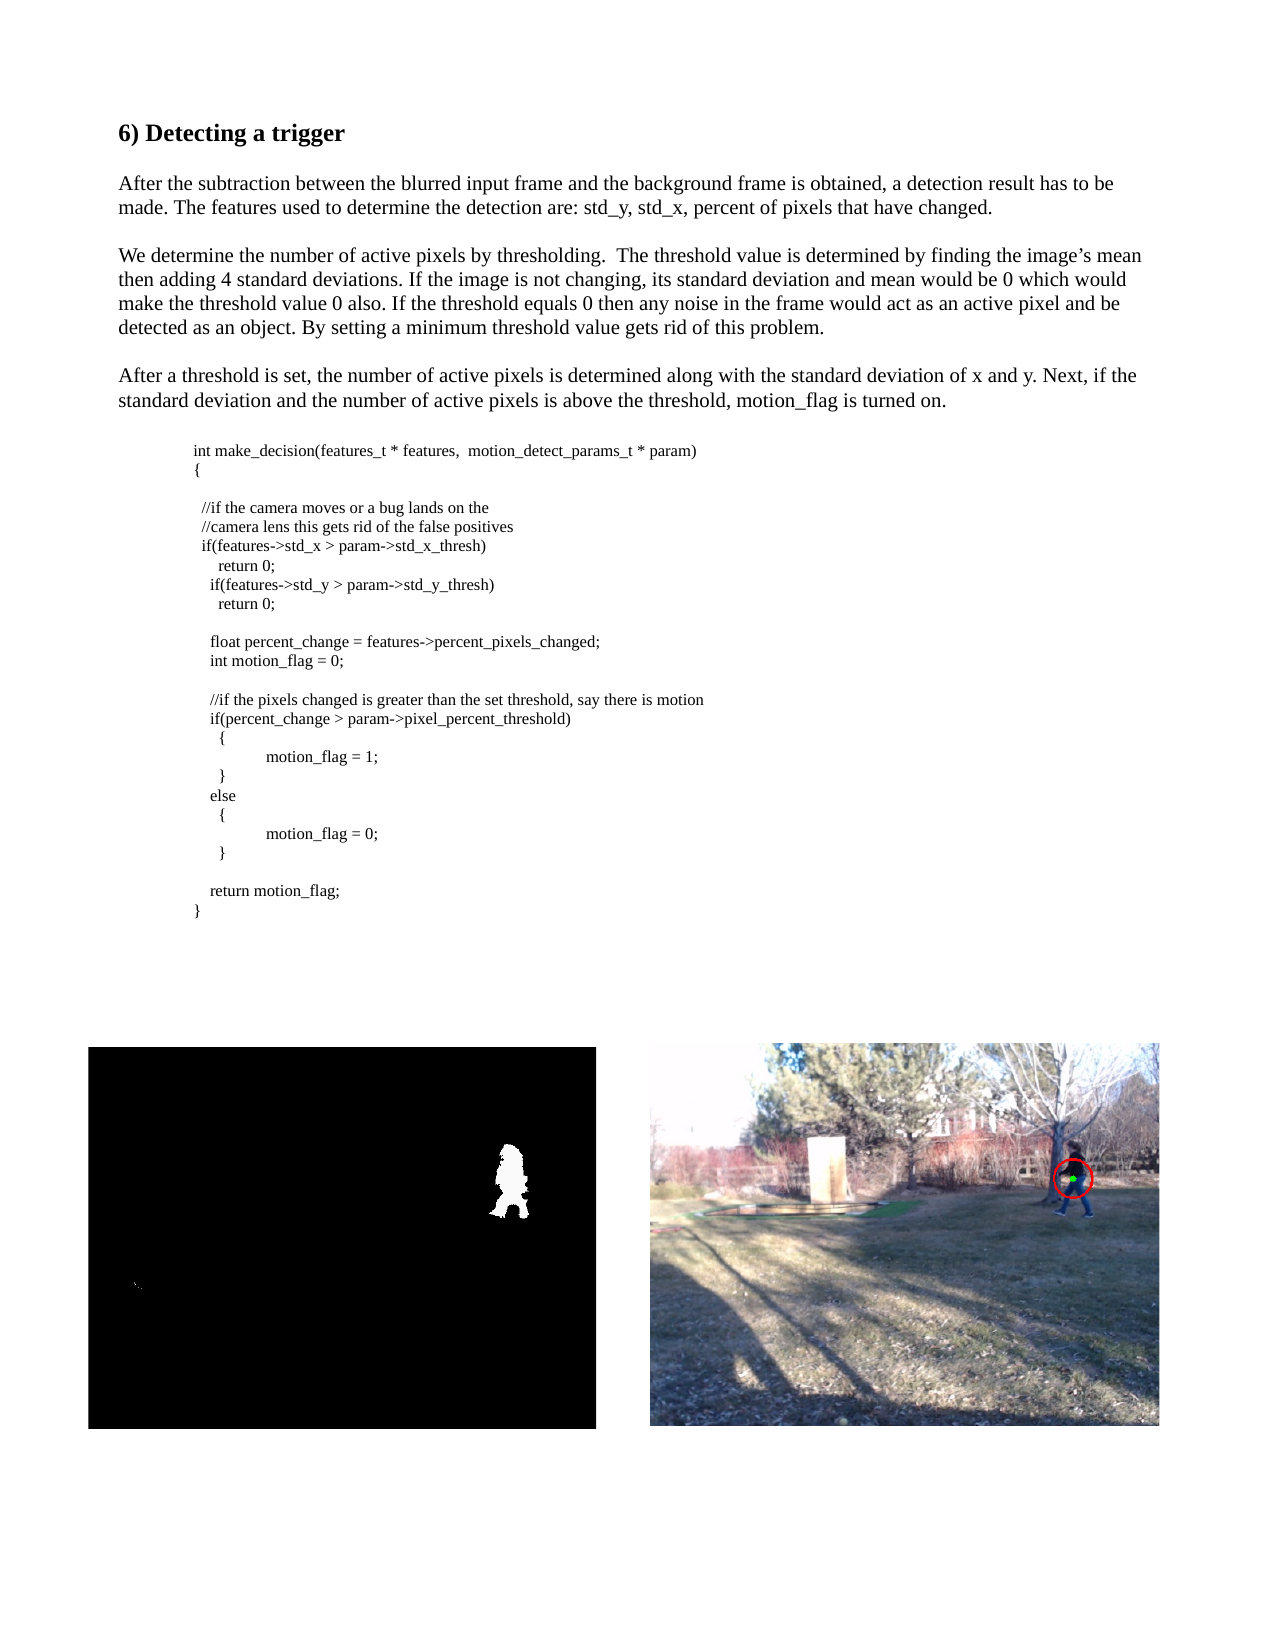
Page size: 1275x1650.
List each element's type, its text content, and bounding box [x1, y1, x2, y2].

text return 0; [118, 555, 1157, 574]
text motion_flag = 0; [118, 824, 1157, 843]
text { [118, 804, 1157, 824]
text 6) Detecting a trigger [118, 118, 1157, 147]
text } [118, 766, 1157, 785]
text //camera lens this gets rid of the false positives [118, 517, 1157, 536]
picture [88, 1047, 597, 1429]
text We determine the number of active pixels by thresholding. The threshold value is determined by finding the image’s mean then adding 4 standard deviations. If the image is not changing, its standard deviation and mean would be 0 which would make the threshold value 0 also. If the threshold equals 0 then any noise in the frame would act as an active pixel and be detected as an object. By setting a minimum threshold value gets rid of this problem. [118, 243, 1157, 339]
picture [650, 1043, 1160, 1426]
text return motion_flag; [118, 881, 1157, 900]
text int motion_flag = 0; [118, 651, 1157, 670]
text if(percent_change > param->pixel_percent_threshold) [118, 709, 1157, 728]
text } [118, 843, 1157, 862]
text After a threshold is set, the number of active pixels is determined along with the standard deviation of x and y. Next, if the standard deviation and the number of active pixels is above the threshold, motion_flag is turned on. [118, 363, 1157, 412]
text return 0; [118, 594, 1157, 613]
text { [118, 728, 1157, 747]
text int make_decision(features_t * features, motion_detect_params_t * param) [118, 440, 1157, 459]
text else [118, 785, 1157, 804]
text } [118, 900, 1157, 919]
text motion_flag = 1; [118, 747, 1157, 766]
text float percent_change = features->percent_pixels_changed; [118, 632, 1157, 651]
text if(features->std_x > param->std_x_thresh) [118, 536, 1157, 555]
text if(features->std_y > param->std_y_thresh) [118, 574, 1157, 594]
text //if the camera moves or a bug lands on the [118, 498, 1157, 517]
text After the subtraction between the blurred input frame and the background frame is obtained, a detection result has to be made. The features used to determine the detection are: std_y, std_x, percent of pixels that have changed. [118, 171, 1157, 219]
text //if the pixels changed is greater than the set threshold, say there is motion [118, 689, 1157, 709]
text { [118, 459, 1157, 479]
